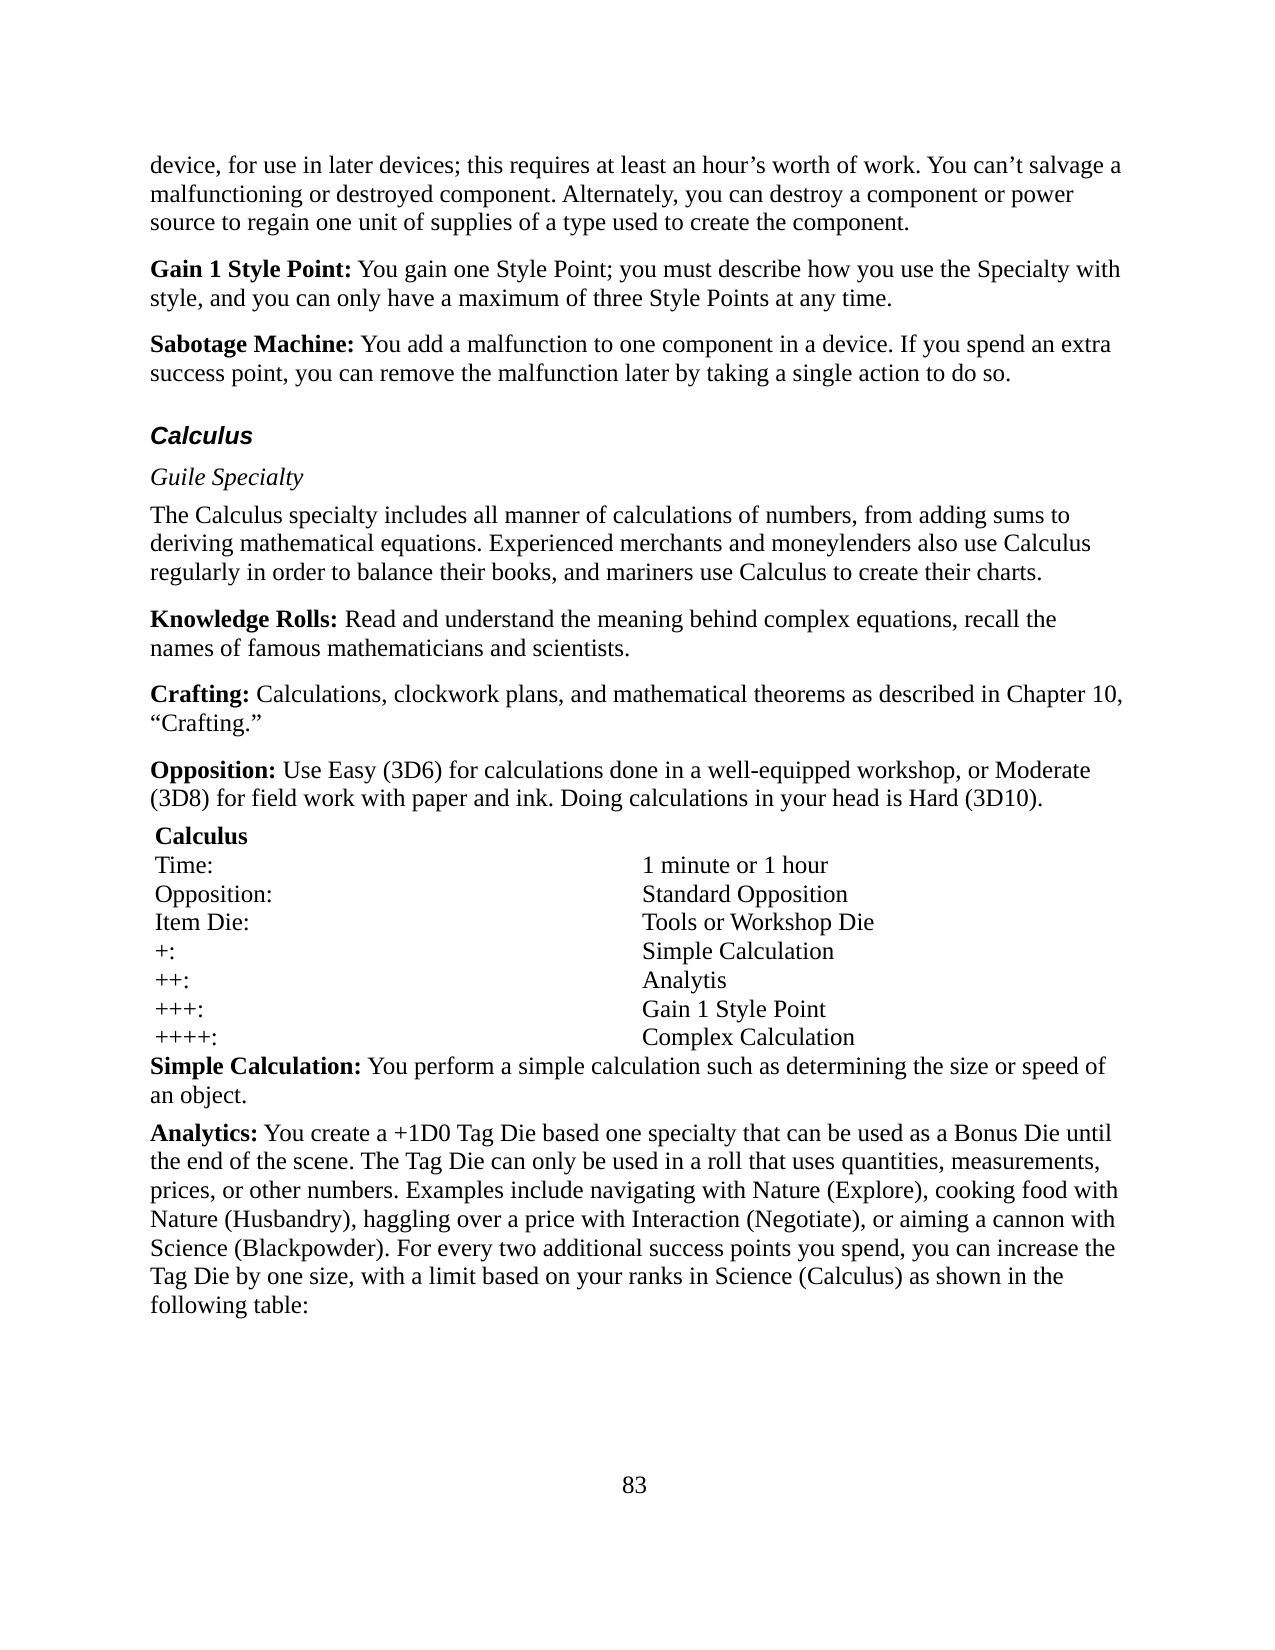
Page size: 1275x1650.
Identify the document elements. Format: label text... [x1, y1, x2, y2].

table_cell Gain 1 Style Point [638, 994, 1125, 1022]
text device, for use in later devices; this requires at least an hour’s worth of work. You can’t salvage a malfunctioning or destroyed component. Alternately, you can destroy a component or power source to regain one unit of supplies of a type used to create the component. [150, 150, 1125, 236]
table_cell Complex Calculation [638, 1023, 1125, 1051]
table_cell Time: [150, 850, 637, 879]
table_cell 1 minute or 1 hour [638, 850, 1125, 879]
table_cell +++: [150, 994, 637, 1022]
table_cell Analytis [638, 965, 1125, 994]
text Simple Calculation: You perform a simple calculation such as determining the size or speed of an object. [150, 1051, 1125, 1109]
table_header [638, 821, 1125, 850]
text Knowledge Rolls: Read and understand the meaning behind complex equations, recall the names of famous mathematicians and scientists. [150, 604, 1125, 661]
text Gain 1 Style Point: You gain one Style Point; you must describe how you use the Specialty with style, and you can only have a maximum of three Style Points at any time. [150, 254, 1125, 312]
table_cell Simple Calculation [638, 936, 1125, 965]
text The Calculus specialty includes all manner of calculations of numbers, from adding sums to deriving mathematical equations. Experienced merchants and moneylenders also use Calculus regularly in order to balance their books, and mariners use Calculus to create their charts. [150, 500, 1125, 586]
text Sabotage Machine: You add a malfunction to one component in a device. If you spend an extra success point, you can remove the malfunction later by taking a single action to do so. [150, 329, 1125, 387]
table_cell Item Die: [150, 908, 637, 936]
text Analytics: You create a +1D0 Tag Die based one specialty that can be used as a Bonus Die until the end of the scene. The Tag Die can only be used in a roll that uses quantities, measurements, prices, or other numbers. Examples include navigating with Nature (Explore), cooking food with Nature (Husbandry), haggling over a price with Interaction (Negotiate), or aiming a cannon with Science (Blackpowder). For every two additional success points you spend, you can increase the Tag Die by one size, with a limit based on your ranks in Science (Calculus) as shown in the following table: [150, 1118, 1125, 1319]
table_cell ++++: [150, 1023, 637, 1051]
table_cell Opposition: [150, 879, 637, 907]
text Guile Specialty [150, 462, 1125, 491]
table_cell Tools or Workshop Die [638, 908, 1125, 936]
table_cell ++: [150, 965, 637, 994]
table_cell Standard Opposition [638, 879, 1125, 907]
table_cell +: [150, 936, 637, 965]
subtitle Calculus [150, 421, 1125, 449]
table_header Calculus [150, 821, 637, 850]
text Crafting: Calculations, clockwork plans, and mathematical theorems as described in Chapter 10, “Crafting.” [150, 679, 1125, 737]
text Opposition: Use Easy (3D6) for calculations done in a well-equipped workshop, or Moderate (3D8) for field work with paper and ink. Doing calculations in your head is Hard (3D10). [150, 755, 1125, 812]
